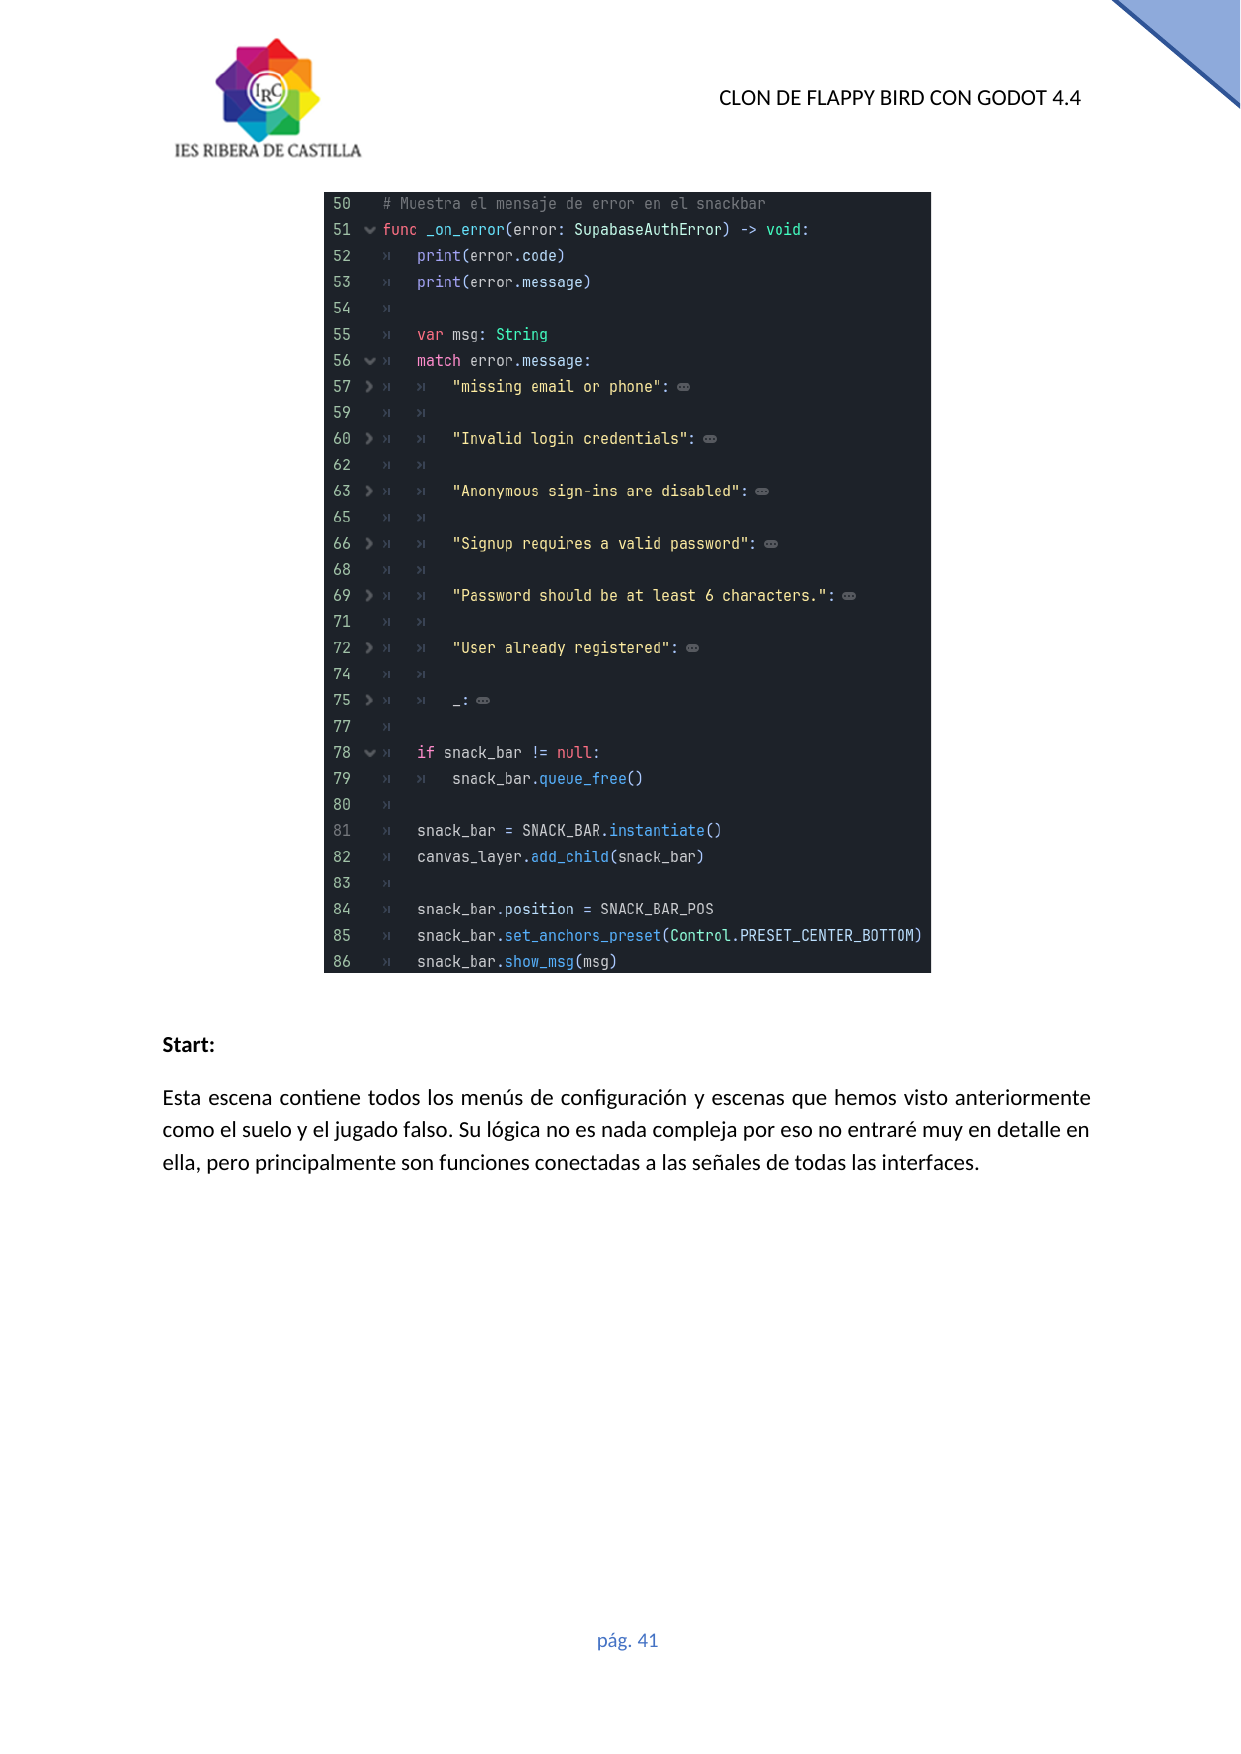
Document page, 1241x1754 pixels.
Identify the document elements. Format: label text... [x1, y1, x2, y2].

text Esta escena contiene todos los menús de configuración y escenas que hemos visto anteriormente como el suelo y el jugado falso. Su lógica no es nada compleja por eso no entraré muy en detalle en ella, pero principalmente son funciones conectadas a las señales de todas las interfaces. [162, 1083, 1093, 1176]
picture [173, 29, 366, 164]
text Start: [162, 1030, 1093, 1058]
picture [324, 192, 932, 973]
